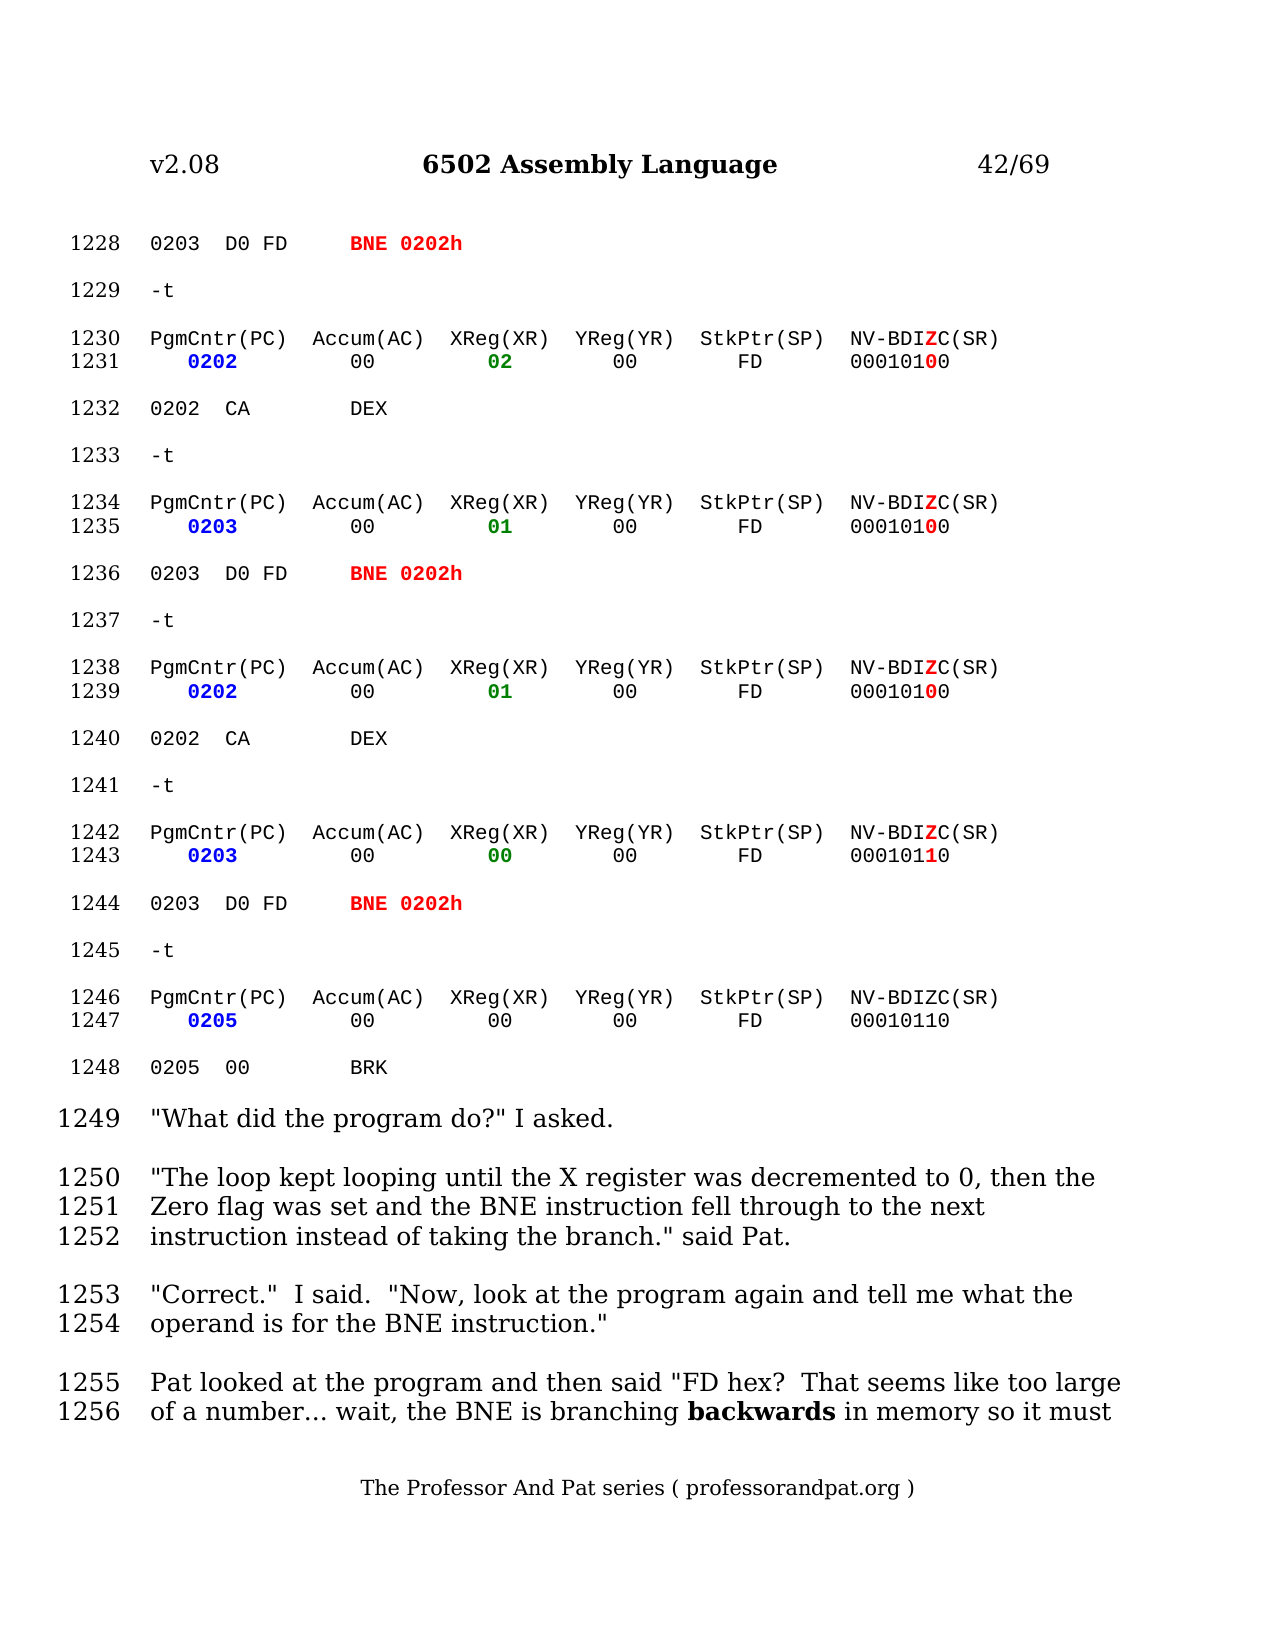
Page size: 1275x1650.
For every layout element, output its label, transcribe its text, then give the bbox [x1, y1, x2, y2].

text -t [150, 281, 1125, 304]
text 0202 CA DEX [150, 398, 1125, 422]
text "The loop kept looping until the X register was decremented to 0, then the Zero flag was set and the BNE instruction fell through to the next instruction instead of taking the branch." said Pat. [150, 1163, 1125, 1251]
text 0202 00 02 00 FD 00010100 [150, 351, 1125, 375]
text "What did the program do?" I asked. [150, 1104, 1125, 1134]
text "Correct." I said. "Now, look at the program again and tell me what the operand is for the BNE instruction." [150, 1280, 1125, 1339]
text PgmCntr(PC) Accum(AC) XReg(XR) YReg(YR) StkPtr(SP) NV-BDIZC(SR) [150, 328, 1125, 351]
text 0203 00 00 00 FD 00010110 [150, 846, 1125, 869]
text -t [150, 445, 1125, 469]
text PgmCntr(PC) Accum(AC) XReg(XR) YReg(YR) StkPtr(SP) NV-BDIZC(SR) [150, 822, 1125, 846]
text 0203 00 01 00 FD 00010100 [150, 516, 1125, 539]
text -t [150, 775, 1125, 798]
text 0203 D0 FD BNE 0202h [150, 563, 1125, 587]
text 0205 00 BRK [150, 1057, 1125, 1081]
text PgmCntr(PC) Accum(AC) XReg(XR) YReg(YR) StkPtr(SP) NV-BDIZC(SR) [150, 492, 1125, 516]
text 0202 00 01 00 FD 00010100 [150, 681, 1125, 704]
text 0202 CA DEX [150, 728, 1125, 751]
text Pat looked at the program and then said "FD hex? That seems like too large of a number... wait, the BNE is branching backwards in memory so it must [150, 1368, 1125, 1427]
text -t [150, 610, 1125, 634]
text 0203 D0 FD BNE 0202h [150, 233, 1125, 257]
text PgmCntr(PC) Accum(AC) XReg(XR) YReg(YR) StkPtr(SP) NV-BDIZC(SR) [150, 657, 1125, 681]
text 0203 D0 FD BNE 0202h [150, 893, 1125, 916]
text PgmCntr(PC) Accum(AC) XReg(XR) YReg(YR) StkPtr(SP) NV-BDIZC(SR) [150, 987, 1125, 1010]
text 0205 00 00 00 FD 00010110 [150, 1010, 1125, 1034]
text -t [150, 940, 1125, 963]
